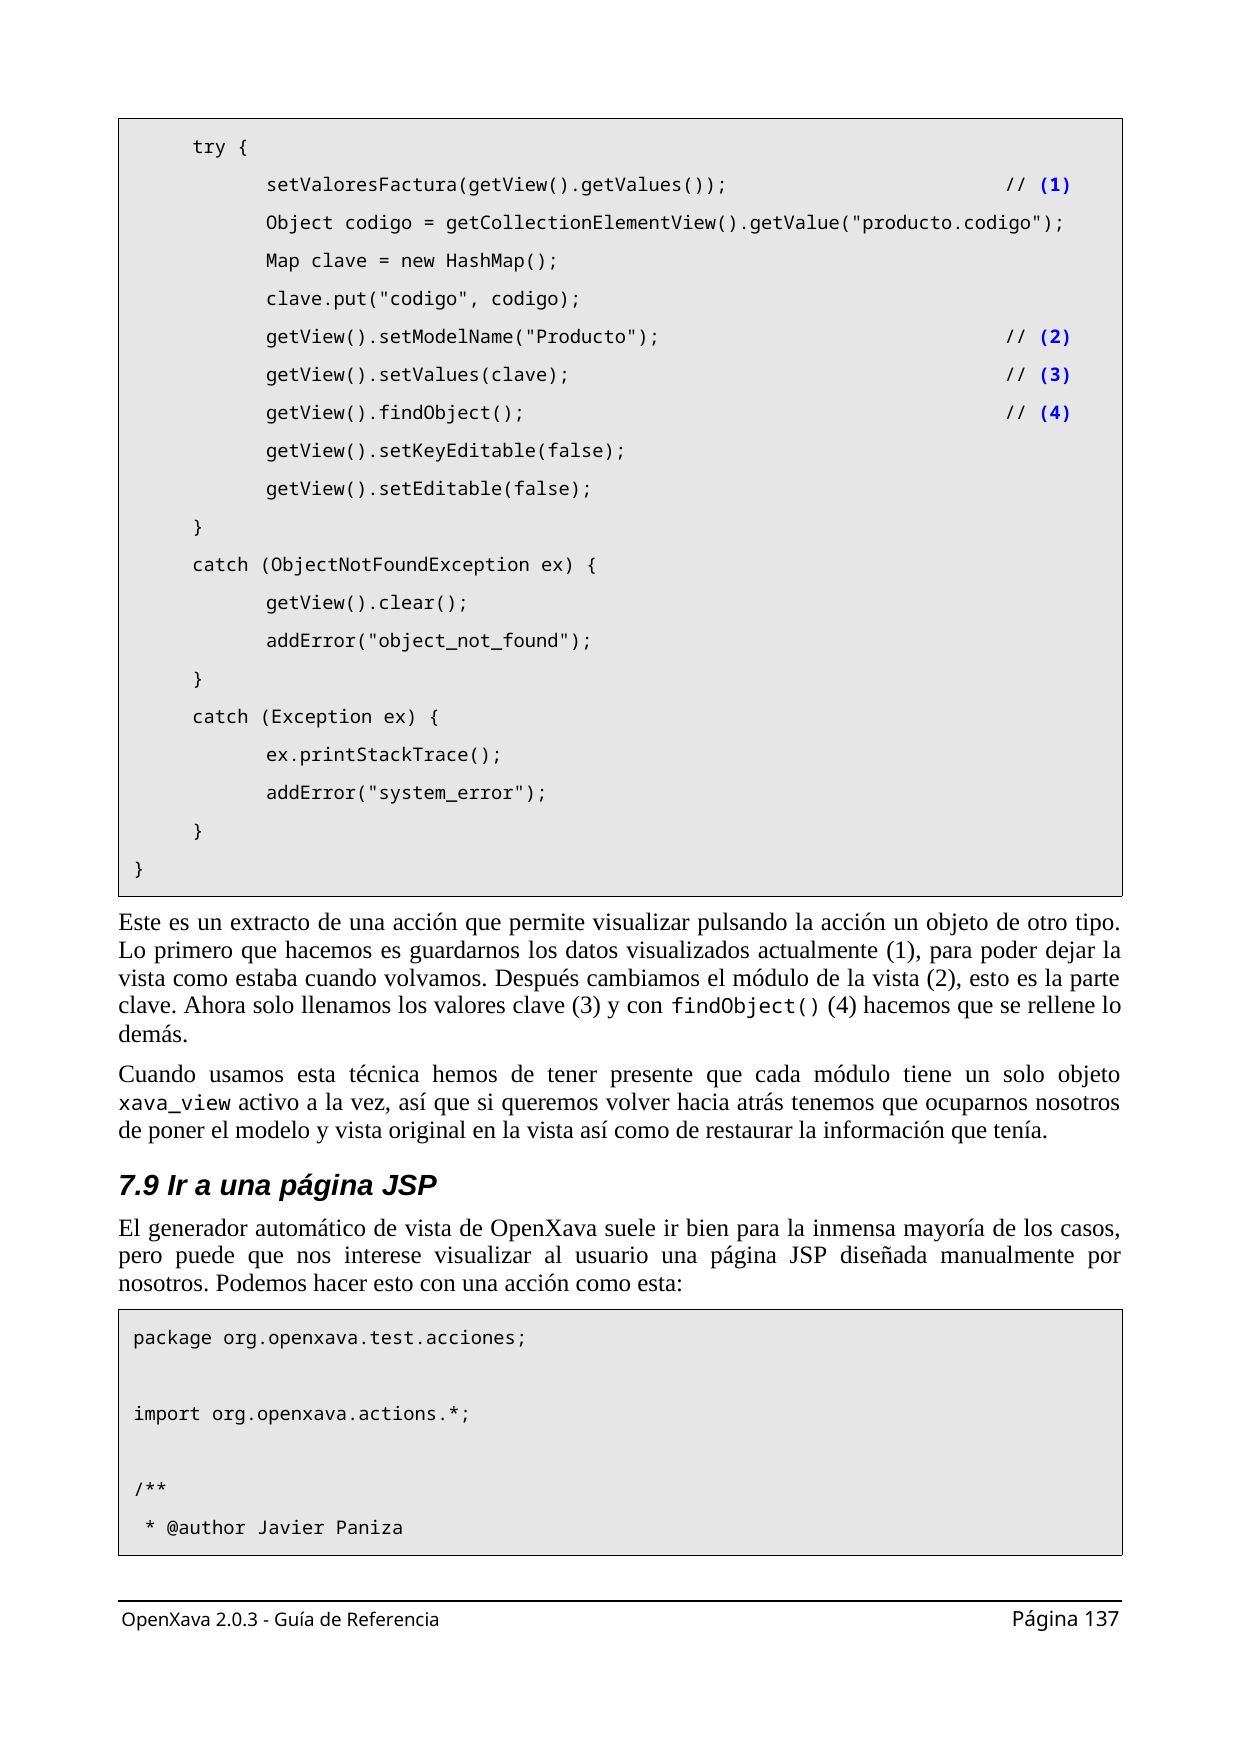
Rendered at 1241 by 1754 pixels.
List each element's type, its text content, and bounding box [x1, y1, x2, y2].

text package org.openxava.test.acciones; [119, 1310, 1122, 1347]
text getView().findObject(); // (4) [119, 384, 1122, 422]
text addError("object_not_found"); [119, 612, 1122, 650]
text addError("system_error"); [119, 764, 1122, 802]
text catch (Exception ex) { [119, 688, 1122, 726]
text } [119, 498, 1122, 536]
text try { [119, 119, 1122, 156]
text getView().setEditable(false); [119, 460, 1122, 498]
text Object codigo = getCollectionElementView().getValue("producto.codigo"); [119, 194, 1122, 232]
text getView().setValues(clave); // (3) [119, 346, 1122, 384]
text getView().setKeyEditable(false); [119, 422, 1122, 460]
text clave.put("codigo", codigo); [119, 270, 1122, 308]
text /** [119, 1461, 1122, 1499]
text getView().clear(); [119, 574, 1122, 612]
text import org.openxava.actions.*; [119, 1385, 1122, 1423]
text setValoresFactura(getView().getValues()); // (1) [119, 156, 1122, 194]
text El generador automático de vista de OpenXava suele ir bien para la inmensa mayoría de los casos, pero puede que nos interese visualizar al usuario una página JSP diseñada manualmente por nosotros. Podemos hacer esto con una acción como esta: [118, 1214, 1122, 1297]
text } [119, 841, 1122, 896]
text Map clave = new HashMap(); [119, 232, 1122, 270]
text Este es un extracto de una acción que permite visualizar pulsando la acción un objeto de otro tipo. Lo primero que hacemos es guardarnos los datos visualizados actualmente (1), para poder dejar la vista como estaba cuando volvamos. Después cambiamos el módulo de la vista (2), esto es la parte clave. Ahora solo llenamos los valores clave (3) y con findObject() (4) hacemos que se rellene lo demás. [118, 908, 1122, 1047]
text * @author Javier Paniza [119, 1499, 1122, 1555]
text getView().setModelName("Producto"); // (2) [119, 308, 1122, 346]
text } [119, 802, 1122, 841]
text Cuando usamos esta técnica hemos de tener presente que cada módulo tiene un solo objeto xava_view activo a la vez, así que si queremos volver hacia atrás tenemos que ocuparnos nosotros de poner el modelo y vista original en la vista así como de restaurar la información que tenía. [118, 1060, 1122, 1143]
text catch (ObjectNotFoundException ex) { [119, 536, 1122, 574]
text } [119, 650, 1122, 688]
subtitle Ir a una página JSP [118, 1168, 1122, 1201]
text ex.printStackTrace(); [119, 726, 1122, 764]
